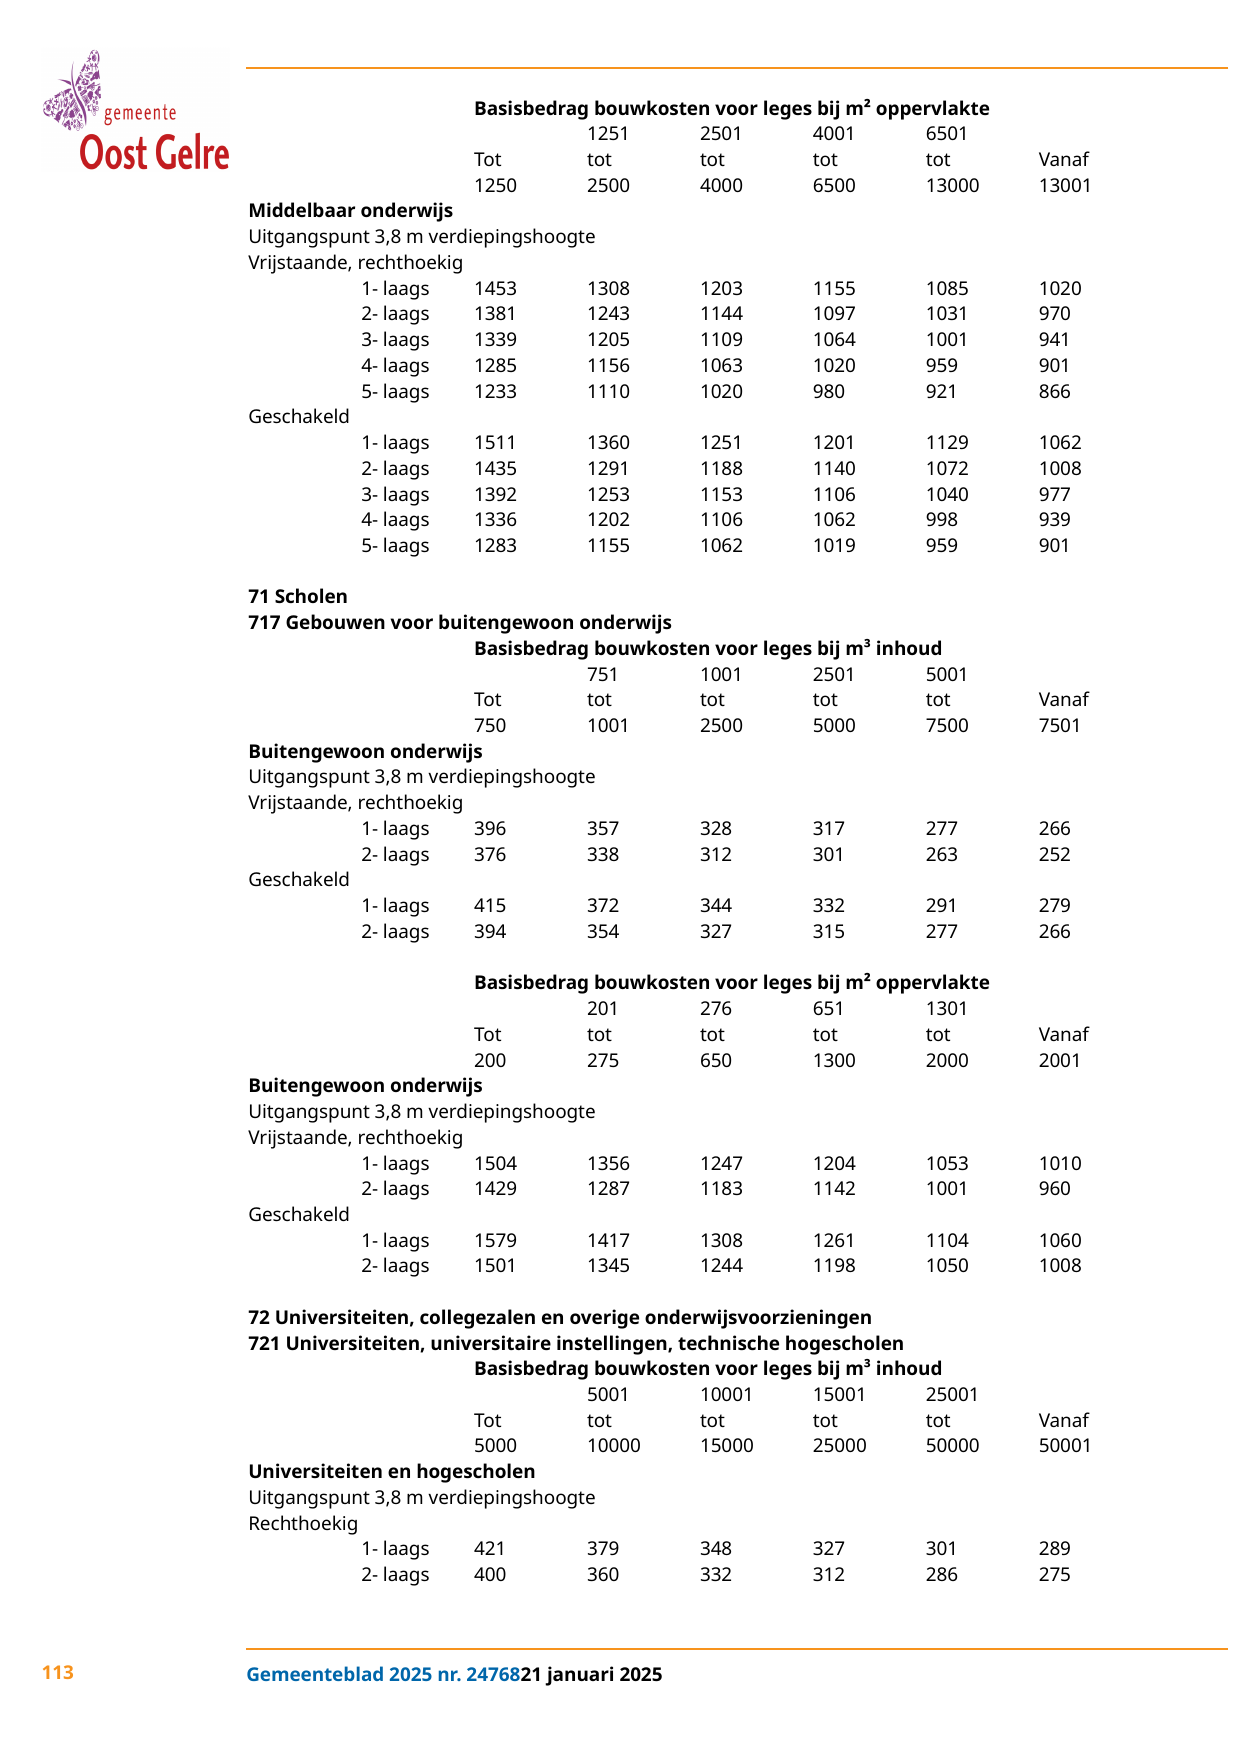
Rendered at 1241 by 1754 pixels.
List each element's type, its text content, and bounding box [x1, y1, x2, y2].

table_cell [926, 1278, 1038, 1304]
table_cell 1360 [587, 429, 700, 455]
table_cell 1106 [813, 481, 926, 506]
table_cell 721 Universiteiten, universitaire instellingen, technische hogescholen [248, 1330, 1038, 1356]
table_cell 1251 [587, 121, 700, 146]
table_cell 1345 [587, 1253, 700, 1278]
table_cell Rechthoekig [248, 1510, 474, 1536]
table_cell 1062 [1039, 429, 1152, 455]
table_cell 289 [1039, 1536, 1152, 1561]
table_cell [813, 1484, 926, 1510]
table_cell [1039, 249, 1152, 275]
table_cell 1129 [926, 429, 1038, 455]
table_cell [813, 224, 926, 249]
table_cell 421 [474, 1536, 587, 1561]
table_cell Uitgangspunt 3,8 m verdiepingshoogte [248, 764, 700, 789]
table_cell Vanaf [1039, 687, 1152, 712]
table_cell 1155 [587, 532, 700, 558]
table_cell 50000 [926, 1433, 1038, 1458]
table_cell 1301 [926, 995, 1038, 1021]
table_cell [248, 1356, 361, 1381]
table_cell 1053 [926, 1150, 1038, 1175]
table_cell [248, 1561, 361, 1587]
table_cell 396 [474, 815, 587, 841]
table_cell [700, 224, 813, 249]
table_cell [248, 1047, 361, 1072]
table_cell [248, 841, 361, 867]
table_cell 1031 [926, 301, 1038, 326]
table_cell [248, 1536, 361, 1561]
table_cell [1039, 1201, 1152, 1227]
table_cell 2- laags [361, 1561, 474, 1587]
table_cell 1010 [1039, 1150, 1152, 1175]
table_cell tot [587, 1407, 700, 1433]
table_cell [587, 584, 700, 609]
table_cell [248, 1278, 361, 1304]
table_cell 1063 [700, 352, 813, 378]
table_cell 5- laags [361, 532, 474, 558]
table_cell 1283 [474, 532, 587, 558]
table_cell 266 [1039, 815, 1152, 841]
table_cell 2501 [813, 661, 926, 687]
table_cell [1039, 635, 1152, 661]
table_cell 13000 [926, 172, 1038, 198]
table_cell Buitengewoon onderwijs [248, 738, 587, 764]
table_cell [248, 893, 361, 918]
table_cell 312 [813, 1561, 926, 1587]
table_cell 301 [813, 841, 926, 867]
table_cell 1291 [587, 455, 700, 481]
table_cell [248, 1021, 361, 1047]
table_cell 201 [587, 995, 700, 1021]
table_cell [700, 558, 813, 584]
table_cell [587, 1510, 700, 1536]
table_cell 1285 [474, 352, 587, 378]
table_cell [813, 404, 926, 429]
table_cell 50001 [1039, 1433, 1152, 1458]
table_cell [700, 1073, 813, 1098]
table_cell [248, 146, 361, 172]
table_cell [248, 352, 361, 378]
table_cell Geschakeld [248, 1201, 474, 1227]
table_cell [474, 995, 587, 1021]
table_cell tot [700, 1021, 813, 1047]
table_cell 2- laags [361, 1175, 474, 1201]
table_cell 276 [700, 995, 813, 1021]
table_cell 2- laags [361, 301, 474, 326]
table_cell 400 [474, 1561, 587, 1587]
table_cell [248, 481, 361, 506]
table_cell [248, 687, 361, 712]
picture [41, 47, 231, 172]
table_cell 1085 [926, 275, 1038, 301]
table_cell 13001 [1039, 172, 1152, 198]
table_cell 5- laags [361, 378, 474, 403]
table_cell [700, 1124, 813, 1150]
table_cell 379 [587, 1536, 700, 1561]
table_cell [1039, 609, 1152, 635]
table_cell 1250 [474, 172, 587, 198]
table_cell [587, 558, 700, 584]
table_cell Vrijstaande, rechthoekig [248, 1124, 587, 1150]
table_cell 1001 [587, 712, 700, 738]
table_cell 1060 [1039, 1227, 1152, 1253]
table_cell 1202 [587, 506, 700, 532]
table_cell Vrijstaande, rechthoekig [248, 249, 587, 275]
table_cell Uitgangspunt 3,8 m verdiepingshoogte [248, 1484, 700, 1510]
table_cell 2000 [926, 1047, 1038, 1072]
table_cell 1308 [587, 275, 700, 301]
table_cell [248, 95, 361, 121]
table_cell [1039, 790, 1152, 815]
table_cell 1040 [926, 481, 1038, 506]
table_cell [700, 404, 813, 429]
table_cell 4000 [700, 172, 813, 198]
table_cell [248, 455, 361, 481]
table_cell 327 [700, 918, 813, 944]
table_cell 277 [926, 815, 1038, 841]
table_cell Uitgangspunt 3,8 m verdiepingshoogte [248, 1098, 700, 1124]
table_cell 279 [1039, 893, 1152, 918]
table_cell [248, 1150, 361, 1175]
table_cell [248, 506, 361, 532]
table_cell 1110 [587, 378, 700, 403]
table_cell [474, 1381, 587, 1407]
table_cell [361, 712, 474, 738]
table_cell 376 [474, 841, 587, 867]
table_cell 751 [587, 661, 700, 687]
table_cell 372 [587, 893, 700, 918]
table_cell [248, 378, 361, 403]
table_cell [361, 661, 474, 687]
table_cell [813, 249, 926, 275]
table_cell [1039, 661, 1152, 687]
table_cell [361, 1047, 474, 1072]
table_cell [1039, 944, 1152, 969]
table_cell [1039, 404, 1152, 429]
table_cell [248, 558, 361, 584]
table_cell 1579 [474, 1227, 587, 1253]
table_cell 25000 [813, 1433, 926, 1458]
table_cell [474, 1510, 587, 1536]
table_cell 1300 [813, 1047, 926, 1072]
table_cell [926, 558, 1038, 584]
table_cell 1251 [700, 429, 813, 455]
table_cell 1008 [1039, 1253, 1152, 1278]
table_cell Basisbedrag bouwkosten voor leges bij m² oppervlakte [474, 95, 1152, 121]
table_cell [361, 95, 474, 121]
table_cell [474, 661, 587, 687]
table_cell 252 [1039, 841, 1152, 867]
table_cell 750 [474, 712, 587, 738]
table_cell [926, 1459, 1038, 1484]
table_cell 1244 [700, 1253, 813, 1278]
table_cell [813, 584, 926, 609]
table_cell [813, 1201, 926, 1227]
table_cell 4- laags [361, 352, 474, 378]
table_cell [813, 1459, 926, 1484]
table_cell Vrijstaande, rechthoekig [248, 790, 587, 815]
table_cell [361, 172, 474, 198]
table_cell 3- laags [361, 326, 474, 352]
table_cell [700, 1459, 813, 1484]
table_cell tot [813, 1021, 926, 1047]
table_cell 1106 [700, 506, 813, 532]
table_cell [361, 1356, 474, 1381]
table_cell [813, 1098, 926, 1124]
table_cell [474, 1201, 587, 1227]
table_cell 5000 [813, 712, 926, 738]
table_cell [248, 944, 361, 969]
table_cell [926, 1073, 1038, 1098]
table_cell tot [813, 687, 926, 712]
table_cell tot [926, 687, 1038, 712]
table_cell [248, 429, 361, 455]
table_cell [587, 790, 700, 815]
table_cell [248, 1407, 361, 1433]
table_cell 901 [1039, 532, 1152, 558]
table_cell 2- laags [361, 1253, 474, 1278]
table_cell 1453 [474, 275, 587, 301]
table_cell 315 [813, 918, 926, 944]
table_cell [926, 1484, 1038, 1510]
table_cell [248, 635, 361, 661]
table_cell 1356 [587, 1150, 700, 1175]
table_cell 1201 [813, 429, 926, 455]
table_cell [1039, 1098, 1152, 1124]
table_cell 1097 [813, 301, 926, 326]
table_cell 2001 [1039, 1047, 1152, 1072]
table_cell 2- laags [361, 455, 474, 481]
table_cell [474, 867, 587, 892]
table_cell [926, 609, 1038, 635]
table_cell [248, 1381, 361, 1407]
table_cell [700, 1098, 813, 1124]
table_cell [700, 944, 813, 969]
table_cell [700, 738, 813, 764]
table_cell 72 Universiteiten, collegezalen en overige onderwijsvoorzieningen [248, 1304, 1038, 1330]
table_cell 1381 [474, 301, 587, 326]
table_cell [1039, 198, 1152, 223]
table_cell 275 [587, 1047, 700, 1072]
table_cell 200 [474, 1047, 587, 1072]
table_cell 1001 [926, 326, 1038, 352]
table_cell 2500 [587, 172, 700, 198]
table_cell 1188 [700, 455, 813, 481]
table_cell [813, 867, 926, 892]
table_cell Geschakeld [248, 867, 474, 892]
table_cell [700, 198, 813, 223]
table_cell [248, 1433, 361, 1458]
table_cell [474, 558, 587, 584]
table_cell [587, 1073, 700, 1098]
table_cell [926, 738, 1038, 764]
table_cell 332 [813, 893, 926, 918]
table_cell [361, 1021, 474, 1047]
table_cell 1339 [474, 326, 587, 352]
table_cell tot [813, 146, 926, 172]
table_cell [1039, 1484, 1152, 1510]
table_cell 301 [926, 1536, 1038, 1561]
table_cell 6501 [926, 121, 1038, 146]
table_cell [700, 764, 813, 789]
table_cell 1243 [587, 301, 700, 326]
table_cell 1001 [700, 661, 813, 687]
table_cell 25001 [926, 1381, 1038, 1407]
table_cell Buitengewoon onderwijs [248, 1073, 587, 1098]
table_cell [587, 867, 700, 892]
table_cell 1247 [700, 1150, 813, 1175]
table_cell 959 [926, 352, 1038, 378]
table_cell 291 [926, 893, 1038, 918]
table_cell [474, 584, 587, 609]
table_cell [1039, 764, 1152, 789]
table_cell 2500 [700, 712, 813, 738]
table_cell [474, 121, 587, 146]
table_cell [813, 1124, 926, 1150]
table_cell [926, 404, 1038, 429]
table_cell 15000 [700, 1433, 813, 1458]
table_cell 328 [700, 815, 813, 841]
table_cell [361, 944, 474, 969]
table_cell Basisbedrag bouwkosten voor leges bij m³ inhoud [474, 635, 1038, 661]
table_cell Vanaf [1039, 1407, 1152, 1433]
table_cell [248, 121, 361, 146]
table_cell [1039, 1278, 1152, 1304]
table_cell tot [813, 1407, 926, 1433]
table_cell Uitgangspunt 3,8 m verdiepingshoogte [248, 224, 700, 249]
table_cell 3- laags [361, 481, 474, 506]
table_cell [813, 609, 926, 635]
table_cell 1287 [587, 1175, 700, 1201]
table_cell [813, 790, 926, 815]
table_cell 317 [813, 815, 926, 841]
table_cell 1001 [926, 1175, 1038, 1201]
table_cell 1155 [813, 275, 926, 301]
table_cell 1198 [813, 1253, 926, 1278]
table_cell 10000 [587, 1433, 700, 1458]
table_cell 1- laags [361, 1536, 474, 1561]
table_cell 1020 [700, 378, 813, 403]
table_cell [926, 198, 1038, 223]
table_cell Tot [474, 1407, 587, 1433]
table_cell [1039, 584, 1152, 609]
table_cell 357 [587, 815, 700, 841]
table_cell [361, 558, 474, 584]
table_cell 2- laags [361, 918, 474, 944]
table_cell 5001 [926, 661, 1038, 687]
table_cell [361, 1278, 474, 1304]
table_cell [248, 172, 361, 198]
table_cell 415 [474, 893, 587, 918]
table_cell [587, 738, 700, 764]
table_cell [587, 198, 700, 223]
table_cell [700, 249, 813, 275]
table_cell 348 [700, 1536, 813, 1561]
table_cell Tot [474, 1021, 587, 1047]
table_cell [926, 1510, 1038, 1536]
table_cell [248, 1175, 361, 1201]
table_cell Basisbedrag bouwkosten voor leges bij m² oppervlakte [474, 970, 1152, 995]
table_cell 15001 [813, 1381, 926, 1407]
table_cell 327 [813, 1536, 926, 1561]
table_cell 1183 [700, 1175, 813, 1201]
table_cell 1008 [1039, 455, 1152, 481]
table_cell 1109 [700, 326, 813, 352]
table_cell tot [926, 1021, 1038, 1047]
table_cell [1039, 1510, 1152, 1536]
table_cell [587, 1201, 700, 1227]
table_cell 1- laags [361, 429, 474, 455]
table_cell 1062 [700, 532, 813, 558]
table_cell [700, 1278, 813, 1304]
table_cell [587, 404, 700, 429]
table_cell 6500 [813, 172, 926, 198]
table_cell 1- laags [361, 893, 474, 918]
table_cell 5001 [587, 1381, 700, 1407]
table_cell [700, 867, 813, 892]
table_cell [926, 584, 1038, 609]
table_cell [248, 995, 361, 1021]
table_cell 1- laags [361, 815, 474, 841]
table_cell Tot [474, 687, 587, 712]
table_cell 977 [1039, 481, 1152, 506]
table_cell [1039, 1073, 1152, 1098]
table_cell 7500 [926, 712, 1038, 738]
table_cell [1039, 121, 1152, 146]
table_cell 1504 [474, 1150, 587, 1175]
table_cell [813, 558, 926, 584]
table_cell [926, 249, 1038, 275]
table_cell Universiteiten en hogescholen [248, 1459, 700, 1484]
table_cell 1205 [587, 326, 700, 352]
table_cell 7501 [1039, 712, 1152, 738]
table_cell [1039, 1330, 1152, 1356]
table_cell Vanaf [1039, 1021, 1152, 1047]
table_cell [1039, 1381, 1152, 1407]
table_cell tot [587, 687, 700, 712]
table_cell [1039, 1304, 1152, 1330]
table_cell 354 [587, 918, 700, 944]
table_cell [361, 995, 474, 1021]
table_cell 1204 [813, 1150, 926, 1175]
table_cell [926, 224, 1038, 249]
table_cell [248, 918, 361, 944]
table_cell 266 [1039, 918, 1152, 944]
table_cell 1104 [926, 1227, 1038, 1253]
table_cell [700, 1484, 813, 1510]
table_cell [361, 146, 474, 172]
table_cell [361, 970, 474, 995]
table_cell Tot [474, 146, 587, 172]
table_cell 959 [926, 532, 1038, 558]
table_cell 1261 [813, 1227, 926, 1253]
table_cell [248, 712, 361, 738]
table_cell Vanaf [1039, 146, 1152, 172]
table_cell [813, 738, 926, 764]
table_cell [587, 1124, 700, 1150]
table_cell [926, 790, 1038, 815]
table_cell [700, 790, 813, 815]
table_cell [248, 970, 361, 995]
table_cell 1- laags [361, 1227, 474, 1253]
table_cell 338 [587, 841, 700, 867]
table_cell 650 [700, 1047, 813, 1072]
table_cell 5000 [474, 1433, 587, 1458]
table_cell 1156 [587, 352, 700, 378]
table_cell Geschakeld [248, 404, 474, 429]
table_cell [813, 1073, 926, 1098]
table_cell 921 [926, 378, 1038, 403]
table_cell [361, 1381, 474, 1407]
table_cell [248, 275, 361, 301]
table_cell 1062 [813, 506, 926, 532]
table_cell tot [587, 1021, 700, 1047]
table_cell [926, 867, 1038, 892]
table_cell tot [700, 1407, 813, 1433]
table_cell 1435 [474, 455, 587, 481]
table_cell 4- laags [361, 506, 474, 532]
table_cell [1039, 1356, 1152, 1381]
table_cell [248, 532, 361, 558]
table_cell 866 [1039, 378, 1152, 403]
table_cell [813, 1510, 926, 1536]
table_cell [587, 944, 700, 969]
table_cell [248, 661, 361, 687]
table_cell tot [926, 146, 1038, 172]
table_cell [813, 764, 926, 789]
table_cell 1392 [474, 481, 587, 506]
table_cell [1039, 1124, 1152, 1150]
table_cell 1140 [813, 455, 926, 481]
table_cell 998 [926, 506, 1038, 532]
table_cell [1039, 558, 1152, 584]
table_cell [926, 944, 1038, 969]
table_cell [813, 198, 926, 223]
table_cell [700, 1201, 813, 1227]
table_cell [248, 1227, 361, 1253]
table_cell 10001 [700, 1381, 813, 1407]
table_cell 1064 [813, 326, 926, 352]
table_cell 1203 [700, 275, 813, 301]
table_cell 1417 [587, 1227, 700, 1253]
table_cell 1019 [813, 532, 926, 558]
table_cell [1039, 867, 1152, 892]
table_cell 980 [813, 378, 926, 403]
table_cell [926, 764, 1038, 789]
table_cell 4001 [813, 121, 926, 146]
table_cell [474, 944, 587, 969]
table_cell [474, 1278, 587, 1304]
table_cell 1153 [700, 481, 813, 506]
table_cell [587, 249, 700, 275]
table_cell 1233 [474, 378, 587, 403]
table_cell 1072 [926, 455, 1038, 481]
table_cell 1020 [1039, 275, 1152, 301]
table_cell 286 [926, 1561, 1038, 1587]
table_cell Basisbedrag bouwkosten voor leges bij m³ inhoud [474, 1356, 1038, 1381]
table_cell 960 [1039, 1175, 1152, 1201]
table_cell [1039, 224, 1152, 249]
table_cell tot [700, 146, 813, 172]
table_cell [926, 1124, 1038, 1150]
table_cell [926, 1201, 1038, 1227]
table_cell [361, 1433, 474, 1458]
table_cell [700, 584, 813, 609]
table_cell 901 [1039, 352, 1152, 378]
table_cell 1511 [474, 429, 587, 455]
table_cell tot [587, 146, 700, 172]
table_cell [1039, 1459, 1152, 1484]
table_cell [813, 1278, 926, 1304]
table_cell 1429 [474, 1175, 587, 1201]
table_cell [248, 326, 361, 352]
table_cell tot [700, 687, 813, 712]
table_cell 970 [1039, 301, 1152, 326]
table_cell 1501 [474, 1253, 587, 1278]
table_cell 651 [813, 995, 926, 1021]
table_cell 360 [587, 1561, 700, 1587]
table_cell [361, 635, 474, 661]
table_cell 394 [474, 918, 587, 944]
table_cell 312 [700, 841, 813, 867]
table_cell 2- laags [361, 841, 474, 867]
table_cell 275 [1039, 1561, 1152, 1587]
table_cell [248, 1253, 361, 1278]
table_cell 1336 [474, 506, 587, 532]
table_cell 1253 [587, 481, 700, 506]
table_cell [361, 121, 474, 146]
table_cell [926, 1098, 1038, 1124]
table_cell 263 [926, 841, 1038, 867]
table_cell 941 [1039, 326, 1152, 352]
table_cell 1308 [700, 1227, 813, 1253]
table_cell 1- laags [361, 1150, 474, 1175]
table_cell Middelbaar onderwijs [248, 198, 587, 223]
table_cell 332 [700, 1561, 813, 1587]
table_cell 1020 [813, 352, 926, 378]
table_cell 1144 [700, 301, 813, 326]
table_cell 2501 [700, 121, 813, 146]
table_cell [813, 944, 926, 969]
table_cell [361, 1407, 474, 1433]
table_cell 939 [1039, 506, 1152, 532]
table_cell 344 [700, 893, 813, 918]
table_cell [474, 404, 587, 429]
table_cell [248, 301, 361, 326]
table_cell [1039, 738, 1152, 764]
table_cell 1050 [926, 1253, 1038, 1278]
table_cell [248, 815, 361, 841]
table_cell [700, 1510, 813, 1536]
table_cell [1039, 995, 1152, 1021]
table_cell 277 [926, 918, 1038, 944]
table_cell tot [926, 1407, 1038, 1433]
table_cell 717 Gebouwen voor buitengewoon onderwijs [248, 609, 813, 635]
table_cell 71 Scholen [248, 584, 474, 609]
table_cell [361, 687, 474, 712]
table_cell 1142 [813, 1175, 926, 1201]
table_cell 1- laags [361, 275, 474, 301]
table_cell [587, 1278, 700, 1304]
